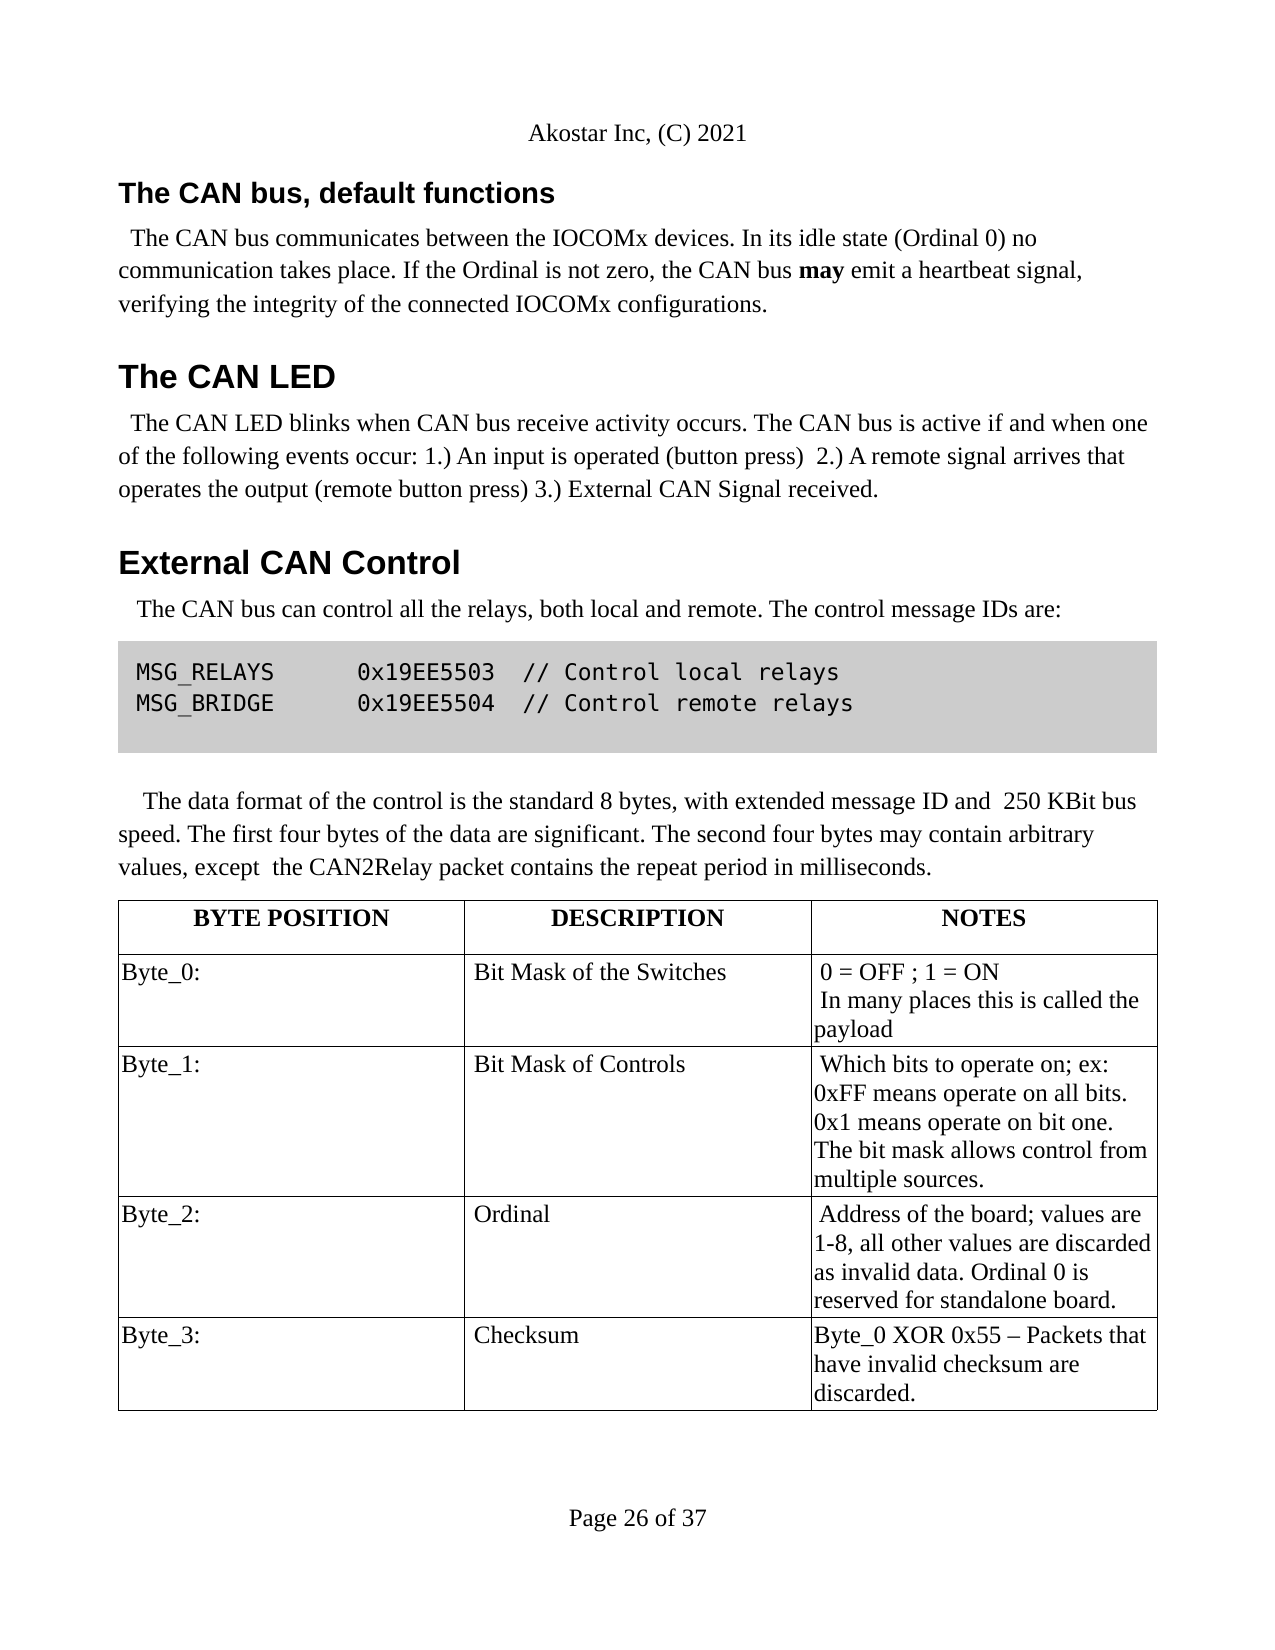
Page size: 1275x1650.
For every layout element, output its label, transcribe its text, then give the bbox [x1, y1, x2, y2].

text The CAN LED blinks when CAN bus receive activity occurs. The CAN bus is active if and when one of the following events occur: 1.) An input is operated (button press) 2.) A remote signal arrives that operates the output (remote button press) 3.) External CAN Signal received. [118, 408, 1157, 503]
table_cell Address of the board; values are 1-8, all other values are discarded as invalid data. Ordinal 0 is reserved for standalone board. [812, 1197, 1157, 1317]
text The CAN bus communicates between the IOCOMx devices. In its idle state (Ordinal 0) no communication takes place. If the Ordinal is not zero, the CAN bus may emit a heartbeat signal, verifying the integrity of the connected IOCOMx configurations. [118, 223, 1157, 317]
table_cell Bit Mask of the Switches [465, 955, 811, 1046]
table_header MSG_RELAYS 0x19EE5503 // Control local relays MSG_BRIDGE 0x19EE5504 // Control remote relays [118, 641, 1157, 753]
table_cell Byte_3: [119, 1318, 464, 1409]
table_cell Byte_2: [119, 1197, 464, 1317]
table_header BYTE POSITION [119, 901, 464, 954]
table_cell 0 = OFF ; 1 = ON In many places this is called the payload [812, 955, 1157, 1046]
text The data format of the control is the standard 8 bytes, with extended message ID and 250 KBit bus speed. The first four bytes of the data are significant. The second four bytes may contain arbitrary values, except the CAN2Relay packet contains the repeat period in milliseconds. [118, 753, 1157, 881]
table_cell Which bits to operate on; ex: 0xFF means operate on all bits. 0x1 means operate on bit one. The bit mask allows control from multiple sources. [812, 1047, 1157, 1196]
table_cell Byte_1: [119, 1047, 464, 1196]
table_cell Byte_0: [119, 955, 464, 1046]
text The CAN bus can control all the relays, both local and remote. The control message IDs are: [118, 594, 1157, 623]
table_header DESCRIPTION [465, 901, 811, 954]
table_cell Ordinal [465, 1197, 811, 1317]
table_cell Bit Mask of Controls [465, 1047, 811, 1196]
table_cell Checksum [465, 1318, 811, 1409]
subtitle The CAN LED [118, 357, 1157, 396]
subtitle External CAN Control [118, 543, 1157, 581]
subtitle The CAN bus, default functions [118, 176, 1157, 210]
table_header NOTES [812, 901, 1157, 954]
table_cell Byte_0 XOR 0x55 – Packets that have invalid checksum are discarded. [812, 1318, 1157, 1409]
